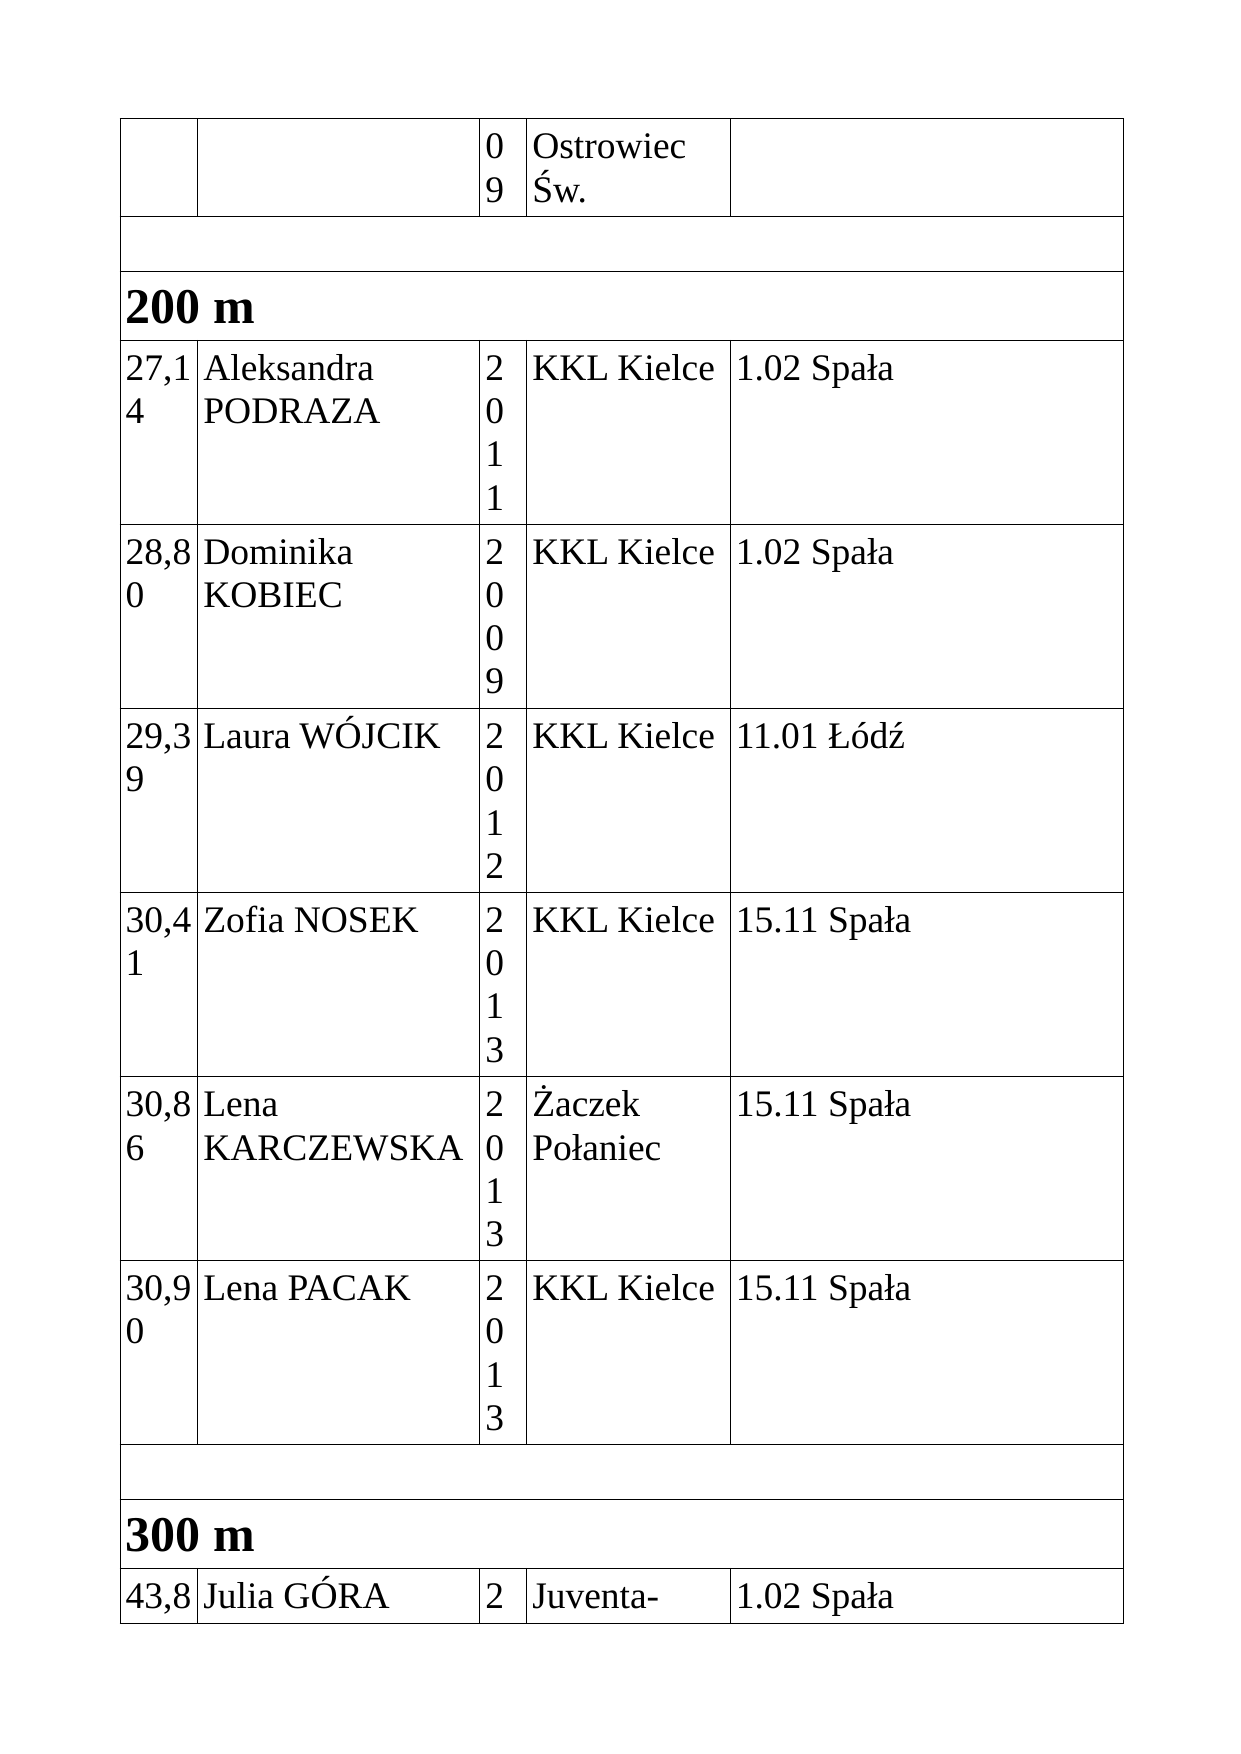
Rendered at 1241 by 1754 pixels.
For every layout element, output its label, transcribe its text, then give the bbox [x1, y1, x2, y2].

table_cell Żaczek Połaniec [527, 1077, 730, 1260]
table_cell [121, 119, 197, 216]
table_cell Laura WÓJCIK [198, 709, 479, 892]
table_cell KKL Kielce [527, 1261, 730, 1444]
table_cell 300 m [121, 1500, 1123, 1568]
table_cell KKL Kielce [527, 525, 730, 708]
table_cell KKL Kielce [527, 893, 730, 1076]
table_cell 2013 [480, 893, 526, 1076]
table_cell Juventa- [527, 1569, 730, 1622]
table_cell 200 m [121, 272, 1123, 340]
table_cell 09 [480, 119, 526, 216]
table_cell 2012 [480, 709, 526, 892]
table_cell Ostrowiec Św. [527, 119, 730, 216]
table_cell KKL Kielce [527, 341, 730, 524]
table_cell 15.11 Spała [731, 1077, 1123, 1260]
table_cell Lena PACAK [198, 1261, 479, 1444]
table_cell 30,90 [121, 1261, 197, 1444]
table_cell 15.11 Spała [731, 893, 1123, 1076]
table_cell Dominika KOBIEC [198, 525, 479, 708]
table_cell Zofia NOSEK [198, 893, 479, 1076]
table_cell 28,80 [121, 525, 197, 708]
table_cell [121, 217, 1123, 271]
table_cell Lena KARCZEWSKA [198, 1077, 479, 1260]
table_cell 11.01 Łódź [731, 709, 1123, 892]
table_cell [121, 1445, 1123, 1499]
table_cell 2013 [480, 1077, 526, 1260]
table_cell 2 [480, 1569, 526, 1622]
table_cell [731, 119, 1123, 216]
table_cell 2009 [480, 525, 526, 708]
table_cell 1.02 Spała [731, 525, 1123, 708]
table_cell Julia GÓRA [198, 1569, 479, 1622]
table_cell Aleksandra PODRAZA [198, 341, 479, 524]
table_cell KKL Kielce [527, 709, 730, 892]
table_cell 30,86 [121, 1077, 197, 1260]
table_cell [198, 119, 479, 216]
table_cell 43,8 [121, 1569, 197, 1622]
table_cell 30,41 [121, 893, 197, 1076]
table_cell 1.02 Spała [731, 1569, 1123, 1622]
table_cell 2011 [480, 341, 526, 524]
table_cell 2013 [480, 1261, 526, 1444]
table_cell 27,14 [121, 341, 197, 524]
table_cell 1.02 Spała [731, 341, 1123, 524]
table_cell 29,39 [121, 709, 197, 892]
table_cell 15.11 Spała [731, 1261, 1123, 1444]
